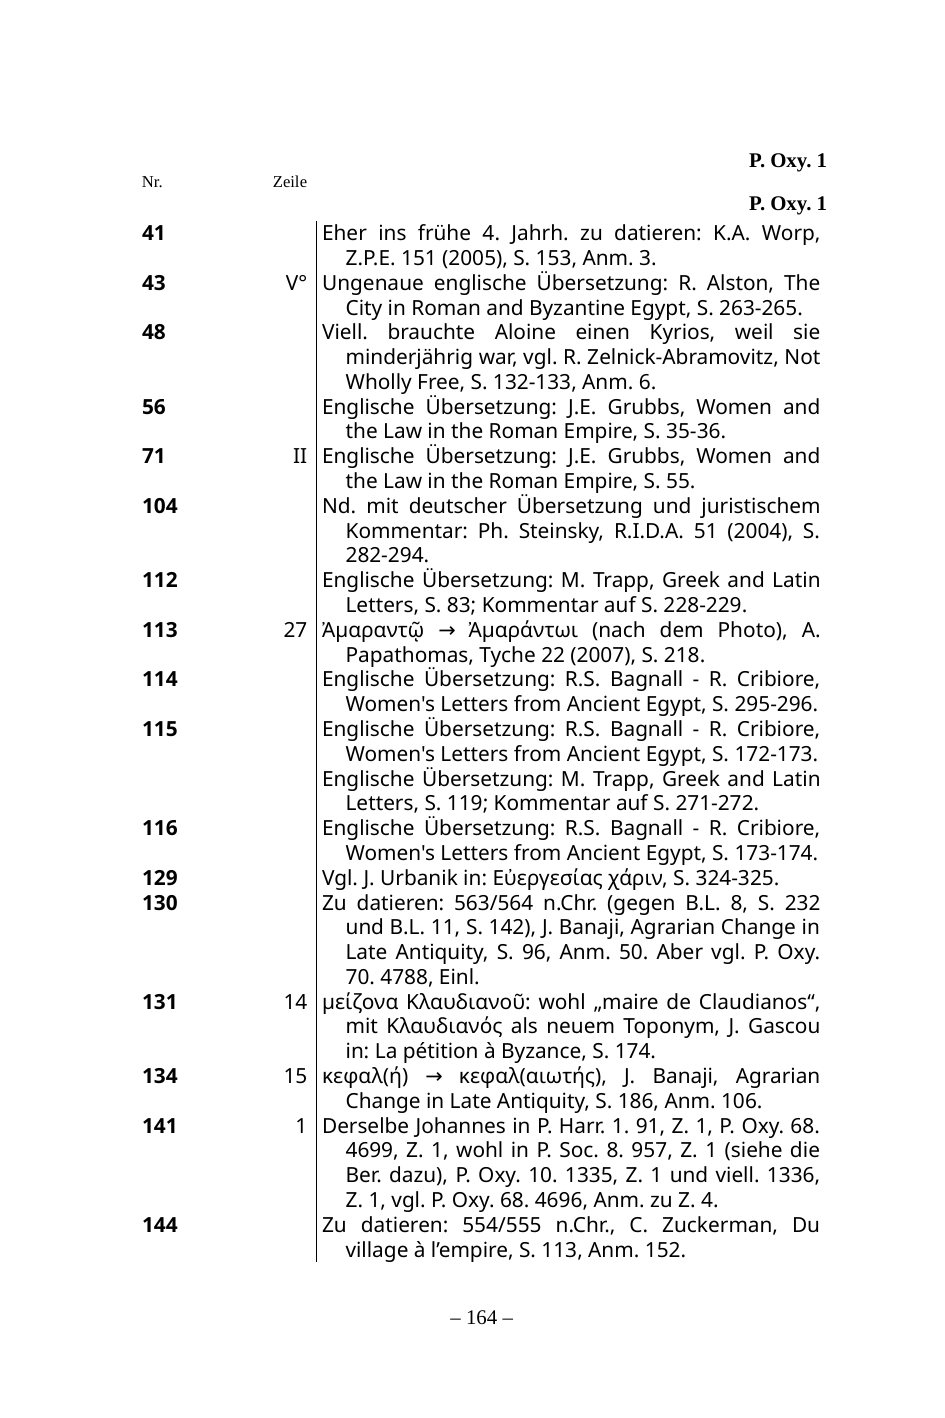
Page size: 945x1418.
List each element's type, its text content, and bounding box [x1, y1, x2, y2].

table_cell Englische Übersetzung: M. Trapp, Greek and Latin Letters, S. 83; Kommentar auf S. 228-229. [317, 568, 827, 617]
table_cell Derselbe Johannes in P. Harr. 1. 91, Z. 1, P. Oxy. 68. 4699, Z. 1, wohl in P. Soc. 8. 957, Z. 1 (siehe die Ber. dazu), P. Oxy. 10. 1335, Z. 1 und viell. 1336, Z. 1, vgl. P. Oxy. 68. 4696, Anm. zu Z. 4. [317, 1113, 827, 1212]
table_cell κεφαλ(ή) → κεφαλ(αιωτής), J. Banaji, Agrarian Change in Late Antiquity, S. 186, Anm. 106. [317, 1064, 827, 1113]
table_cell 116 [136, 816, 316, 865]
table_cell 56 [136, 394, 316, 444]
table_cell 15 [224, 1064, 316, 1113]
table_cell Englische Übersetzung: J.E. Grubbs, Women and the Law in the Roman Empire, S. 35-36. [317, 394, 827, 444]
subtitle P. Oxy. 1 [136, 191, 827, 215]
table_cell 48 [136, 320, 316, 394]
table_cell [136, 766, 316, 816]
table_cell Zu datieren: 563/564 n.Chr. (gegen B.L. 8, S. 232 und B.L. 11, S. 142), J. Banaji, Agrarian Change in Late Antiquity, S. 96, Anm. 50. Aber vgl. P. Oxy. 70. 4788, Einl. [317, 890, 827, 989]
table_header Eher ins frühe 4. Jahrh. zu datieren: K.A. Worp, Z.P.E. 151 (2005), S. 153, Anm. 3. [317, 221, 827, 270]
table_cell Ungenaue englische Übersetzung: R. Alston, The City in Roman and Byzantine Egypt, S. 263-265. [317, 270, 827, 320]
table_cell 141 [136, 1113, 224, 1212]
table_cell Englische Übersetzung: M. Trapp, Greek and Latin Letters, S. 119; Kommentar auf S. 271-272. [317, 766, 827, 816]
table_cell 129 [136, 865, 316, 890]
table_cell 114 [136, 667, 316, 717]
table_cell 134 [136, 1064, 224, 1113]
table_cell 131 [136, 989, 224, 1064]
table_cell 14 [224, 989, 316, 1064]
table_cell 27 [224, 618, 316, 667]
table_cell Vgl. J. Urbanik in: Εὐεργεσίας χάριν, S. 324-325. [317, 865, 827, 890]
table_cell Viell. brauchte Aloine einen Kyrios, weil sie minderjährig war, vgl. R. Zelnick-Abramovitz, Not Wholly Free, S. 132-133, Anm. 6. [317, 320, 827, 394]
table_cell Englische Übersetzung: R.S. Bagnall - R. Cribiore, Women's Letters from Ancient Egypt, S. 172-173. [317, 717, 827, 766]
table_cell Englische Übersetzung: R.S. Bagnall - R. Cribiore, Women's Letters from Ancient Egypt, S. 173-174. [317, 816, 827, 865]
table_cell 104 [136, 494, 316, 568]
table_cell 115 [136, 717, 316, 766]
table_cell 130 [136, 890, 316, 989]
table_cell 144 [136, 1213, 316, 1262]
table_cell 112 [136, 568, 316, 617]
table_cell Nd. mit deutscher Übersetzung und juristischem Kommentar: Ph. Steinsky, R.I.D.A. 51 (2004), S. 282-294. [317, 494, 827, 568]
table_cell Zu datieren: 554/555 n.Chr., C. Zuckerman, Du village à l’empire, S. 113, Anm. 152. [317, 1213, 827, 1262]
table_cell Ἀμαραντῷ → Ἀμαράντωι (nach dem Photo), A. Papathomas, Tyche 22 (2007), S. 218. [317, 618, 827, 667]
table_cell 71 [136, 444, 224, 493]
table_cell V° [224, 270, 316, 320]
table_header 41 [136, 221, 316, 270]
table_cell 113 [136, 618, 224, 667]
table_cell 43 [136, 270, 224, 320]
table_cell μείζονα Κλαυδιανοῦ: wohl „maire de Claudianos“, mit Κλαυδιανός als neuem Toponym, J. Gascou in: La pétition à Byzance, S. 174. [317, 989, 827, 1064]
table_cell 1 [224, 1113, 316, 1212]
table_cell Englische Übersetzung: R.S. Bagnall - R. Cribiore, Women's Letters from Ancient Egypt, S. 295-296. [317, 667, 827, 717]
table_cell Englische Übersetzung: J.E. Grubbs, Women and the Law in the Roman Empire, S. 55. [317, 444, 827, 493]
table_cell II [224, 444, 316, 493]
